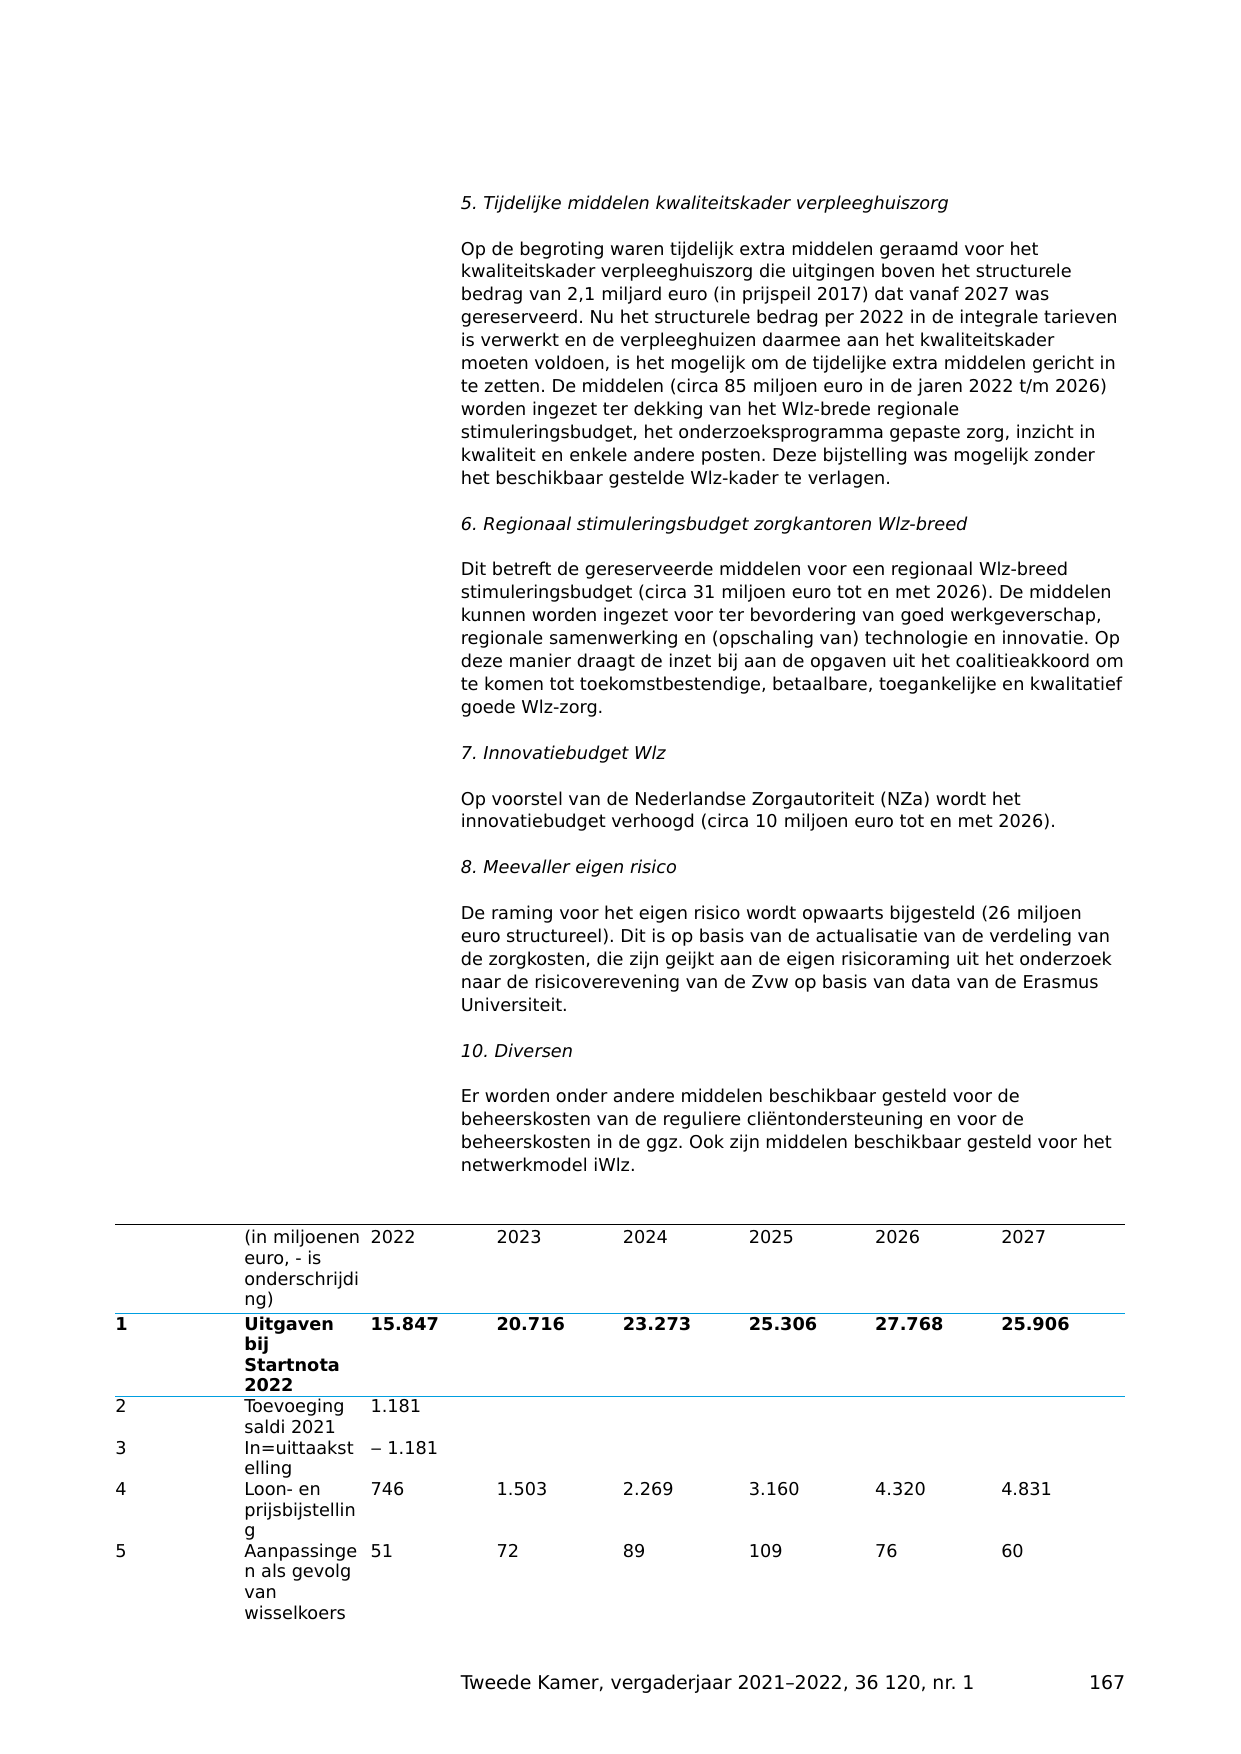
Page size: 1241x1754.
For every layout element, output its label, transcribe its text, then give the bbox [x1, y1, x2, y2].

table_cell 60 [998, 1541, 1125, 1623]
table_cell 1.181 [368, 1397, 493, 1438]
table_cell 25.306 [746, 1314, 872, 1396]
table_cell 3.160 [746, 1479, 872, 1541]
table_cell Toevoeging saldi 2021 [241, 1397, 367, 1438]
text De raming voor het eigen risico wordt opwaarts bijgesteld (26 miljoen euro structureel). Dit is op basis van de actualisatie van de verdeling van de zorgkosten, die zijn geijkt aan de eigen risicoraming uit het onderzoek naar de risicoverevening van de Zvw op basis van data van de Erasmus Universiteit. [461, 901, 1125, 1016]
table_cell In=uittaakstelling [241, 1438, 367, 1479]
table_cell 4 [115, 1479, 241, 1541]
text 10. Diversen [461, 1039, 1125, 1062]
table_cell (in miljoenen euro, - is onderschrijding) [241, 1225, 367, 1313]
table_cell 3 [115, 1438, 241, 1479]
table_cell Loon- en prijsbijstelling [241, 1479, 367, 1541]
text Dit betreft de gereserveerde middelen voor een regionaal Wlz-breed stimuleringsbudget (circa 31 miljoen euro tot en met 2026). De middelen kunnen worden ingezet voor ter bevordering van goed werkgeverschap, regionale samenwerking en (opschaling van) technologie en innovatie. Op deze manier draagt de inzet bij aan de opgaven uit het coalitieakkoord om te komen tot toekomstbestendige, betaalbare, toegankelijke en kwalitatief goede Wlz-zorg. [461, 557, 1125, 718]
table_cell [620, 1397, 746, 1438]
table_cell 23.273 [620, 1314, 746, 1396]
text 8. Meevaller eigen risico [461, 855, 1125, 878]
table_cell 5 [115, 1541, 241, 1623]
text 6. Regionaal stimuleringsbudget zorgkantoren Wlz-breed [461, 512, 1125, 534]
table_cell 2 [115, 1397, 241, 1438]
table_cell 2026 [872, 1225, 998, 1313]
table_cell 1 [115, 1314, 241, 1396]
table_cell 2023 [494, 1225, 620, 1313]
table_cell [620, 1438, 746, 1479]
text Op de begroting waren tijdelijk extra middelen geraamd voor het kwaliteitskader verpleeghuiszorg die uitgingen boven het structurele bedrag van 2,1 miljard euro (in prijspeil 2017) dat vanaf 2027 was gereserveerd. Nu het structurele bedrag per 2022 in de integrale tarieven is verwerkt en de verpleeghuizen daarmee aan het kwaliteitskader moeten voldoen, is het mogelijk om de tijdelijke extra middelen gericht in te zetten. De middelen (circa 85 miljoen euro in de jaren 2022 t/m 2026) worden ingezet ter dekking van het Wlz-brede regionale stimuleringsbudget, het onderzoeksprogramma gepaste zorg, inzicht in kwaliteit en enkele andere posten. Deze bijstelling was mogelijk zonder het beschikbaar gestelde Wlz-kader te verlagen. [461, 237, 1125, 489]
table_cell [115, 1225, 241, 1313]
table_cell 51 [368, 1541, 493, 1623]
table_cell 2025 [746, 1225, 872, 1313]
table_cell 2024 [620, 1225, 746, 1313]
table_cell 2.269 [620, 1479, 746, 1541]
table_cell 746 [368, 1479, 493, 1541]
table_cell Aanpassingen als gevolg van wisselkoers [241, 1541, 367, 1623]
table_cell [494, 1397, 620, 1438]
table_header Tabel 79 Uitgaven onder plafond Investeringen [115, 1199, 1125, 1224]
text 7. Innovatiebudget Wlz [461, 741, 1125, 764]
table_cell [998, 1397, 1125, 1438]
table_cell 2022 [368, 1225, 493, 1313]
table_cell 72 [494, 1541, 620, 1623]
table_cell Uitgaven bij Startnota 2022 [241, 1314, 367, 1396]
table_cell 20.716 [494, 1314, 620, 1396]
table_cell [494, 1438, 620, 1479]
table_cell [998, 1438, 1125, 1479]
table_cell 76 [872, 1541, 998, 1623]
table_cell 4.831 [998, 1479, 1125, 1541]
table_cell 4.320 [872, 1479, 998, 1541]
table_cell [872, 1397, 998, 1438]
table_cell ‒ 1.181 [368, 1438, 493, 1479]
table_cell 1.503 [494, 1479, 620, 1541]
table_cell 2027 [998, 1225, 1125, 1313]
text Er worden onder andere middelen beschikbaar gesteld voor de beheerskosten van de reguliere cliëntondersteuning en voor de beheerskosten in de ggz. Ook zijn middelen beschikbaar gesteld voor het netwerkmodel iWlz. [461, 1084, 1125, 1176]
table_cell 25.906 [998, 1314, 1125, 1396]
table_cell 89 [620, 1541, 746, 1623]
table_cell [746, 1438, 872, 1479]
table_cell 15.847 [368, 1314, 493, 1396]
table_cell [872, 1438, 998, 1479]
table_cell 27.768 [872, 1314, 998, 1396]
text 5. Tijdelijke middelen kwaliteitskader verpleeghuiszorg [461, 191, 1125, 214]
table_cell [746, 1397, 872, 1438]
text Op voorstel van de Nederlandse Zorgautoriteit (NZa) wordt het innovatiebudget verhoogd (circa 10 miljoen euro tot en met 2026). [461, 787, 1125, 832]
table_cell 109 [746, 1541, 872, 1623]
